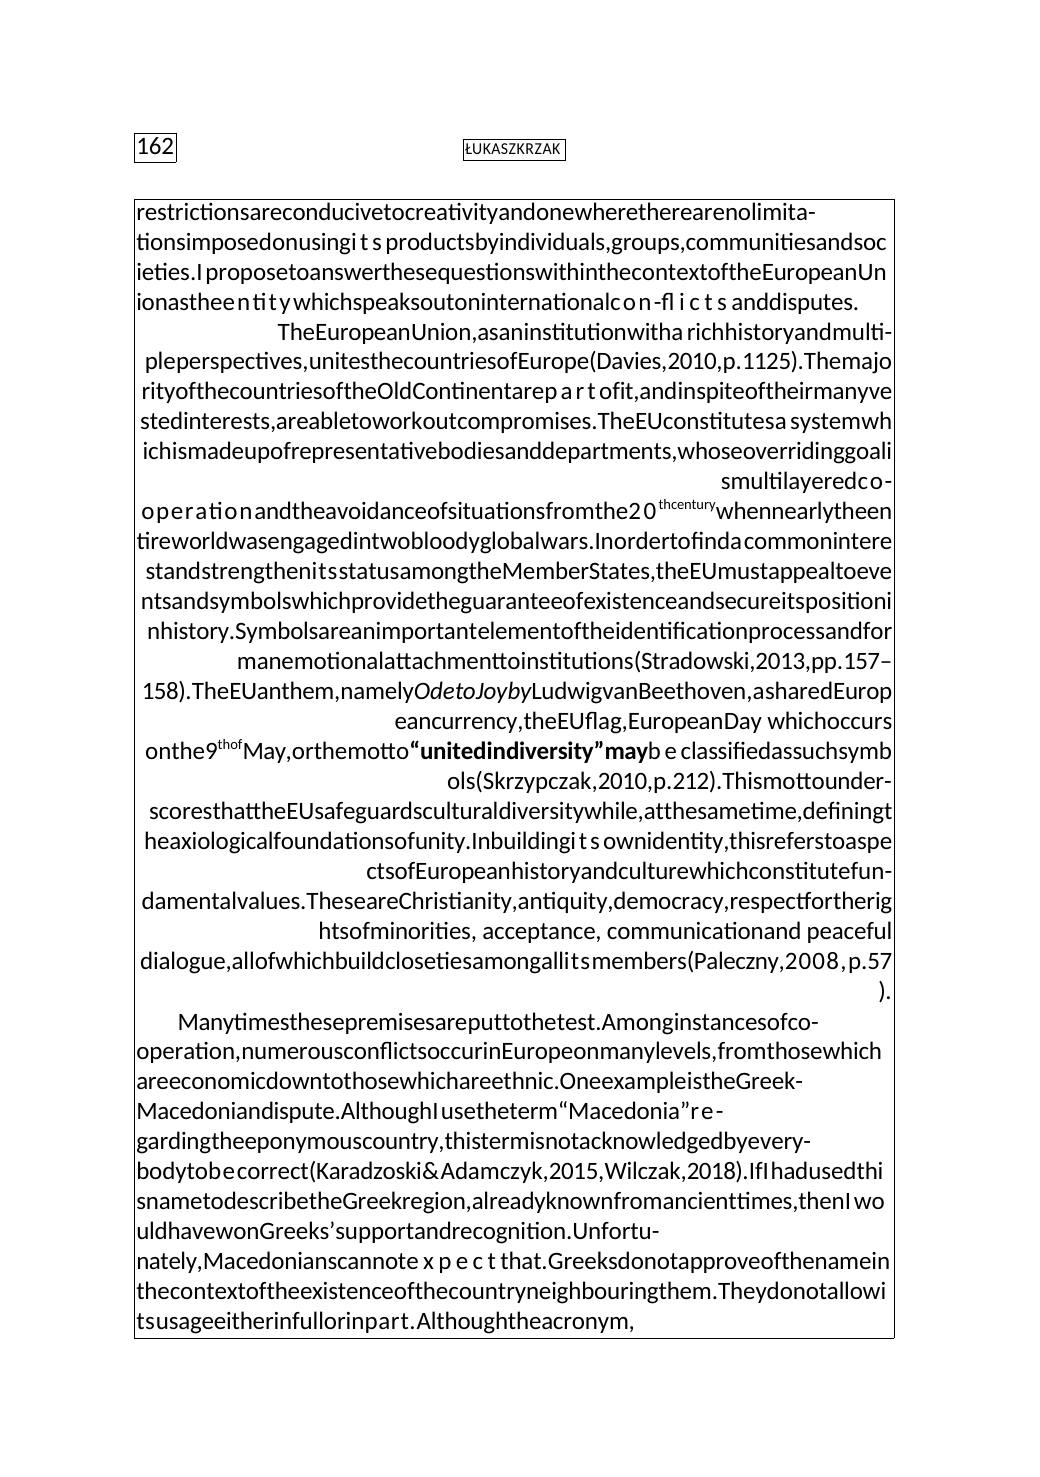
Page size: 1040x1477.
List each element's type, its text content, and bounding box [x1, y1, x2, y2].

text restrictionsareconducivetocreativityandonewheretherearenolimita- [136, 200, 894, 226]
text Manytimesthesepremisesareputtothetest.Amonginstancesofco-operation,numerousconflictsoccurinEuropeonmanylevels,fromthosewhichareeconomicdowntothosewhichareethnic.OneexampleistheGreek-Macedoniandispute.AlthoughIusetheterm“Macedonia”re-gardingtheeponymouscountry,thistermisnotacknowledgedbyevery-bodytobecorrect(Karadzoski&Adamczyk,2015,Wilczak,2018).IfIhadusedthisnametodescribetheGreekregion,alreadyknownfromancienttimes,thenIwouldhavewonGreeks’supportandrecognition.Unfortu-nately,Macedonianscannotexpectthat.Greeksdonotapproveofthenameinthecontextoftheexistenceofthecountryneighbouringthem.Theydonotallowitsusageeitherinfullorinpart.Althoughtheacronym, [136, 1006, 892, 1336]
text ŁUKASZKRZAK [465, 140, 565, 158]
text 162 [136, 134, 176, 160]
text TheEuropeanUnion,asaninstitutionwitharichhistoryandmulti-pleperspectives,unitesthecountriesofEurope(Davies,2010,p.1125).ThemajorityofthecountriesoftheOldContinentarepartofit,andinspiteoftheirmanyvestedinterests,areabletoworkoutcompromises.TheEUconstitutesasystemwhichismadeupofrepresentativebodiesanddepartments,whoseoverridinggoalismultilayeredco-operationandtheavoidanceofsituationsfromthe20thcenturywhennearlytheentireworldwasengagedintwobloodyglobalwars.InordertofindacommoninterestandstrengthenitsstatusamongtheMemberStates,theEUmustappealtoeventsandsymbolswhichprovidetheguaranteeofexistenceandsecureitspositioninhistory.Symbolsareanimportantelementoftheidentificationprocessandformanemotionalattachmenttoinstitutions(Stradowski,2013,pp.157–158).TheEUanthem,namelyOdetoJoybyLudwigvanBeethoven,asharedEuropeancurrency,theEUflag,EuropeanDay whichoccurs onthe9thofMay,orthemotto“unitedindiversity”maybeclassifiedassuchsymbols(Skrzypczak,2010,p.212).Thismottounder-scoresthattheEUsafeguardsculturaldiversitywhile,atthesametime,definingtheaxiologicalfoundationsofunity.Inbuildingitsownidentity,thisreferstoaspectsofEuropeanhistoryandculturewhichconstitutefun-damentalvalues.TheseareChristianity,antiquity,democracy,respectfortherightsofminorities, acceptance, communicationand peaceful dialogue,allofwhichbuildclosetiesamongallitsmembers(Paleczny,2008,p.57). [136, 316, 892, 1006]
text tionsimposedonusingitsproductsbyindividuals,groups,communitiesandsocieties.IproposetoanswerthesequestionswithinthecontextoftheEuropeanUnionastheentitywhichspeaksoutoninternationalcon-flictsanddisputes. [136, 226, 892, 316]
